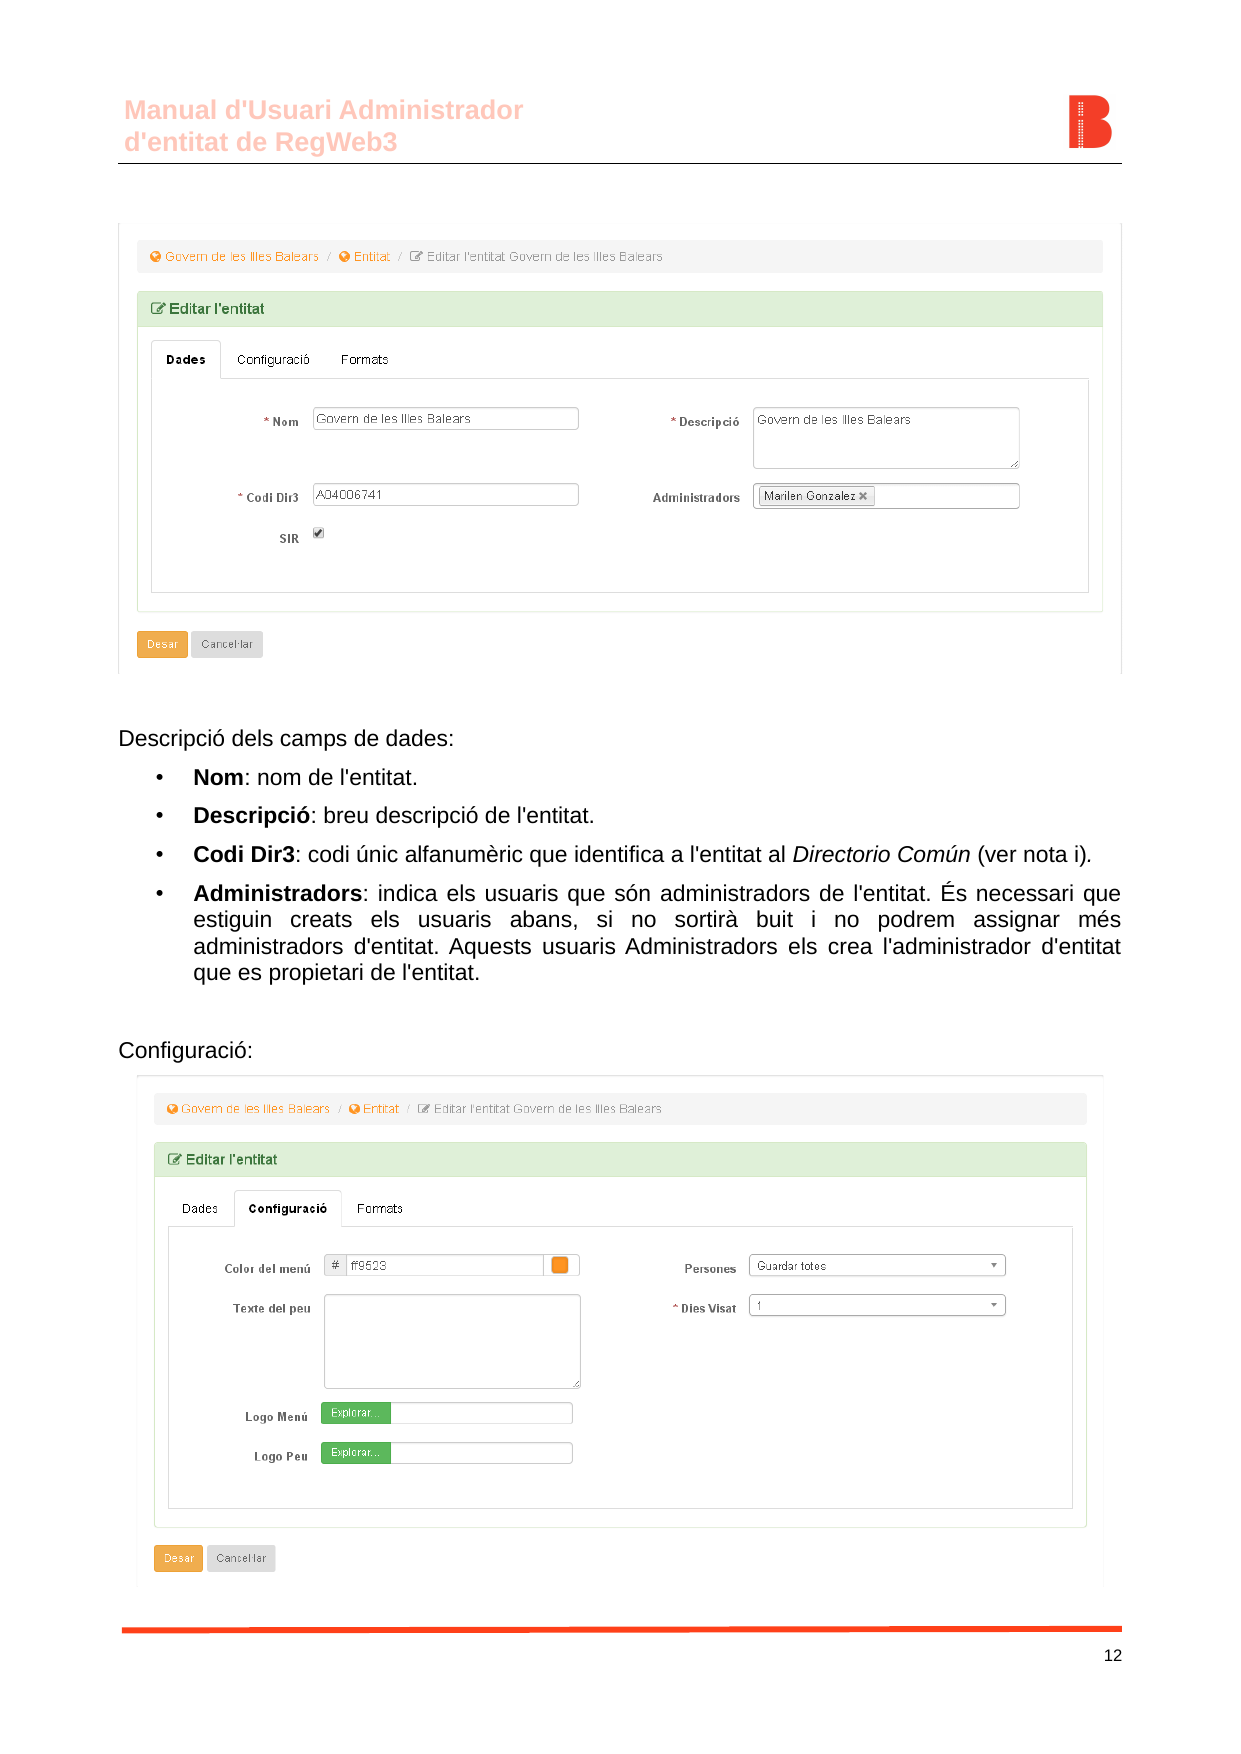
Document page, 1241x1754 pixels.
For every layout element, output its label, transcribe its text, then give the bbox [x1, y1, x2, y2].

list Codi Dir3: codi únic alfanumèric que identifica a l'entitat al Directorio Común (ver nota i). [156, 841, 1122, 868]
text Configuració: [118, 1037, 1122, 1063]
text Descripció dels camps de dades: [118, 725, 1122, 751]
picture [118, 223, 1123, 674]
list Administradors: indica els usuaris que són administradors de l'entitat. És necessari que estiguin creats els usuaris abans, si no sortirà buit i no podrem assignar més administradors d'entitat. Aquests usuaris Administradors els crea l'administrador d'entitat que es propietari de l'entitat. [156, 880, 1122, 986]
list Descripció: breu descripció de l'entitat. [156, 802, 1122, 829]
picture [1063, 94, 1117, 150]
list Nom: nom de l'entitat. [156, 763, 1122, 790]
picture [136, 1075, 1104, 1587]
